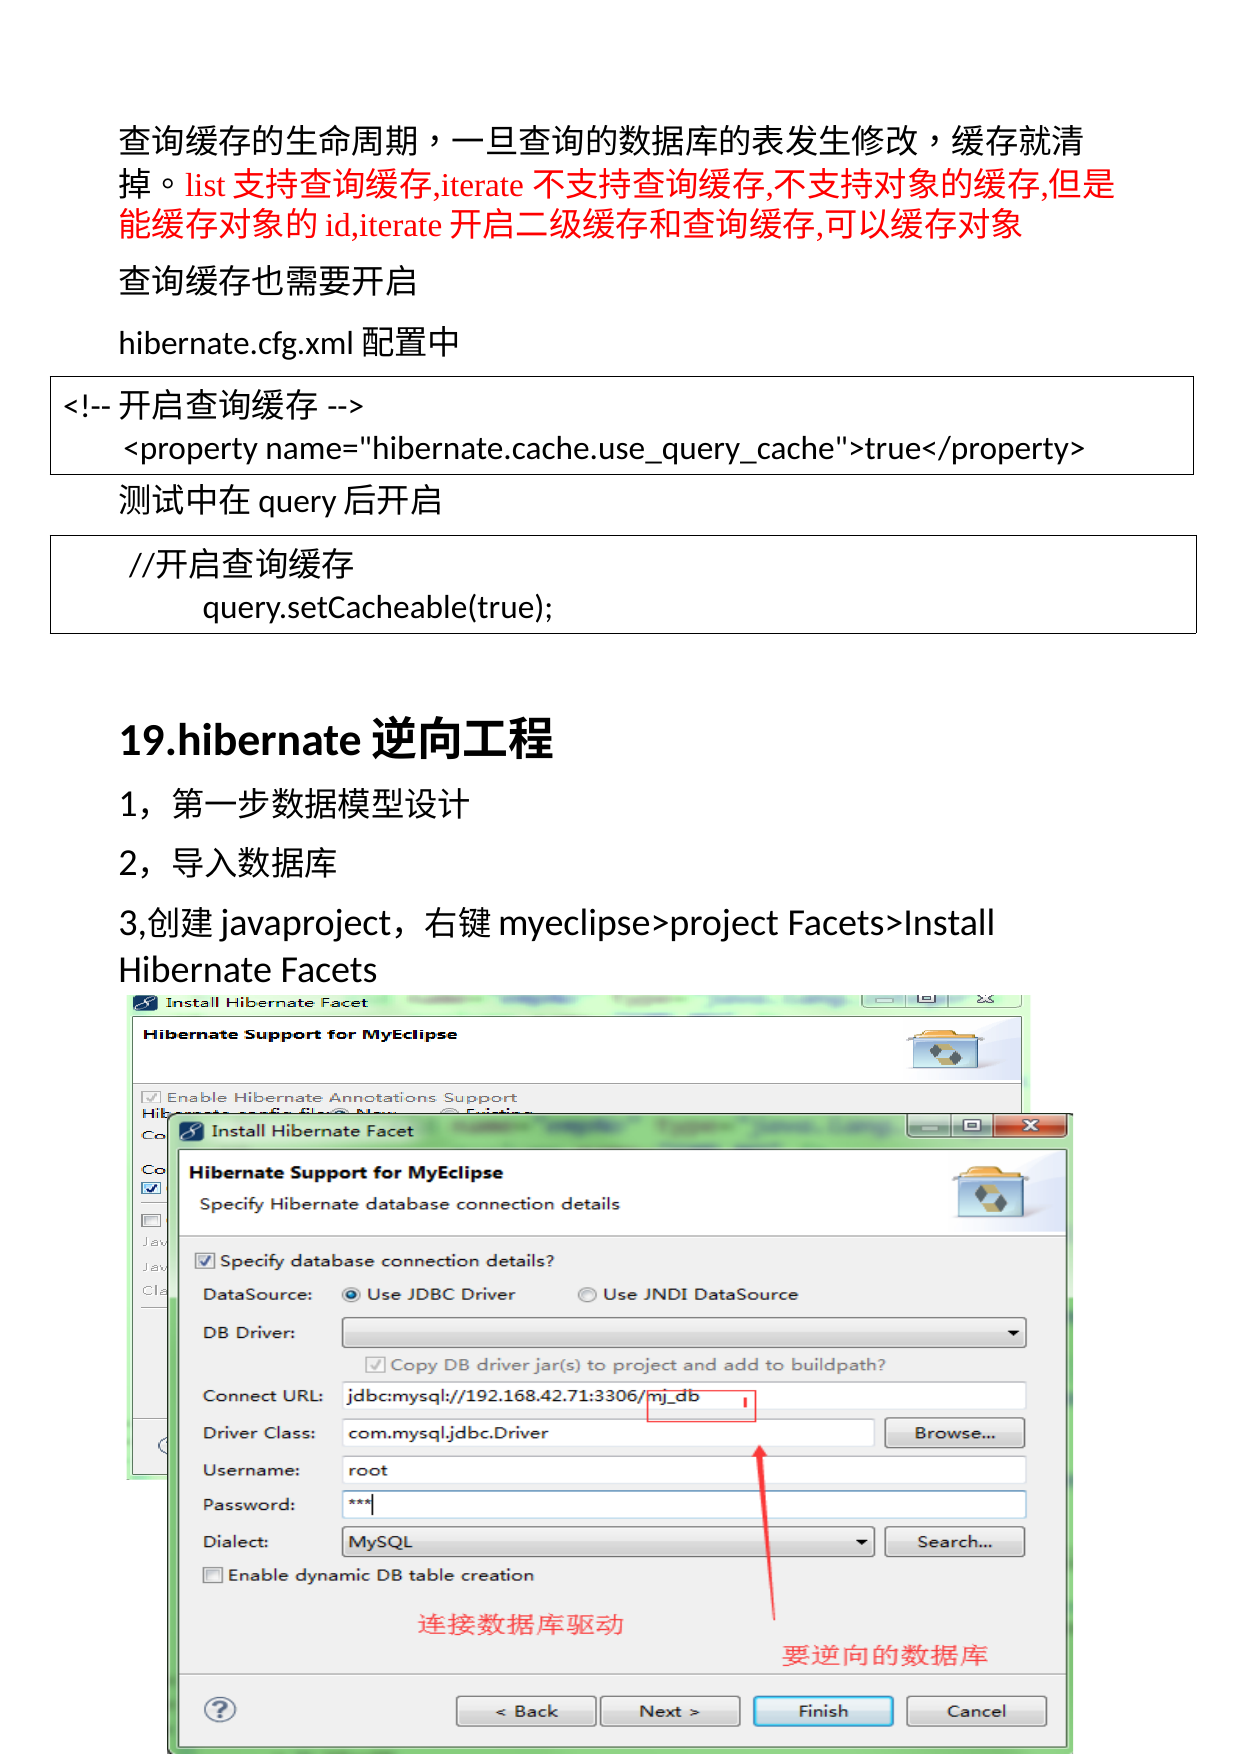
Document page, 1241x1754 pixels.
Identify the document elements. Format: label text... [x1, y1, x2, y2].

text hibernate.cfg.xml配置中 [118, 315, 1122, 364]
text 3,创建javaproject，右键myeclipse>project Facets>Install Hibernate Facets [118, 897, 1122, 992]
subtitle 19.hibernate逆向工程 [118, 711, 1122, 767]
text 1，第一步数据模型设计 [118, 779, 1122, 826]
text 查询缓存也需要开启 [118, 257, 1122, 303]
text 查询缓存的生命周期，一旦查询的数据库的表发生修改，缓存就清掉。list支持查询缓存,iterate 不支持查询缓存,不支持对象的缓存,但是能缓存对象的id,iterate开启二级缓存和查询缓存,可以缓存对象 [118, 118, 1122, 245]
table_header <!-- 开启查询缓存 --> <property name="hibernate.cache.use_query_cache">true</property> [51, 377, 1193, 474]
picture [126, 995, 1074, 1754]
text 测试中在query后开启 [118, 475, 1122, 522]
table_header //开启查询缓存 query.setCacheable(true); [51, 536, 1196, 632]
text 2，导入数据库 [118, 838, 1122, 884]
